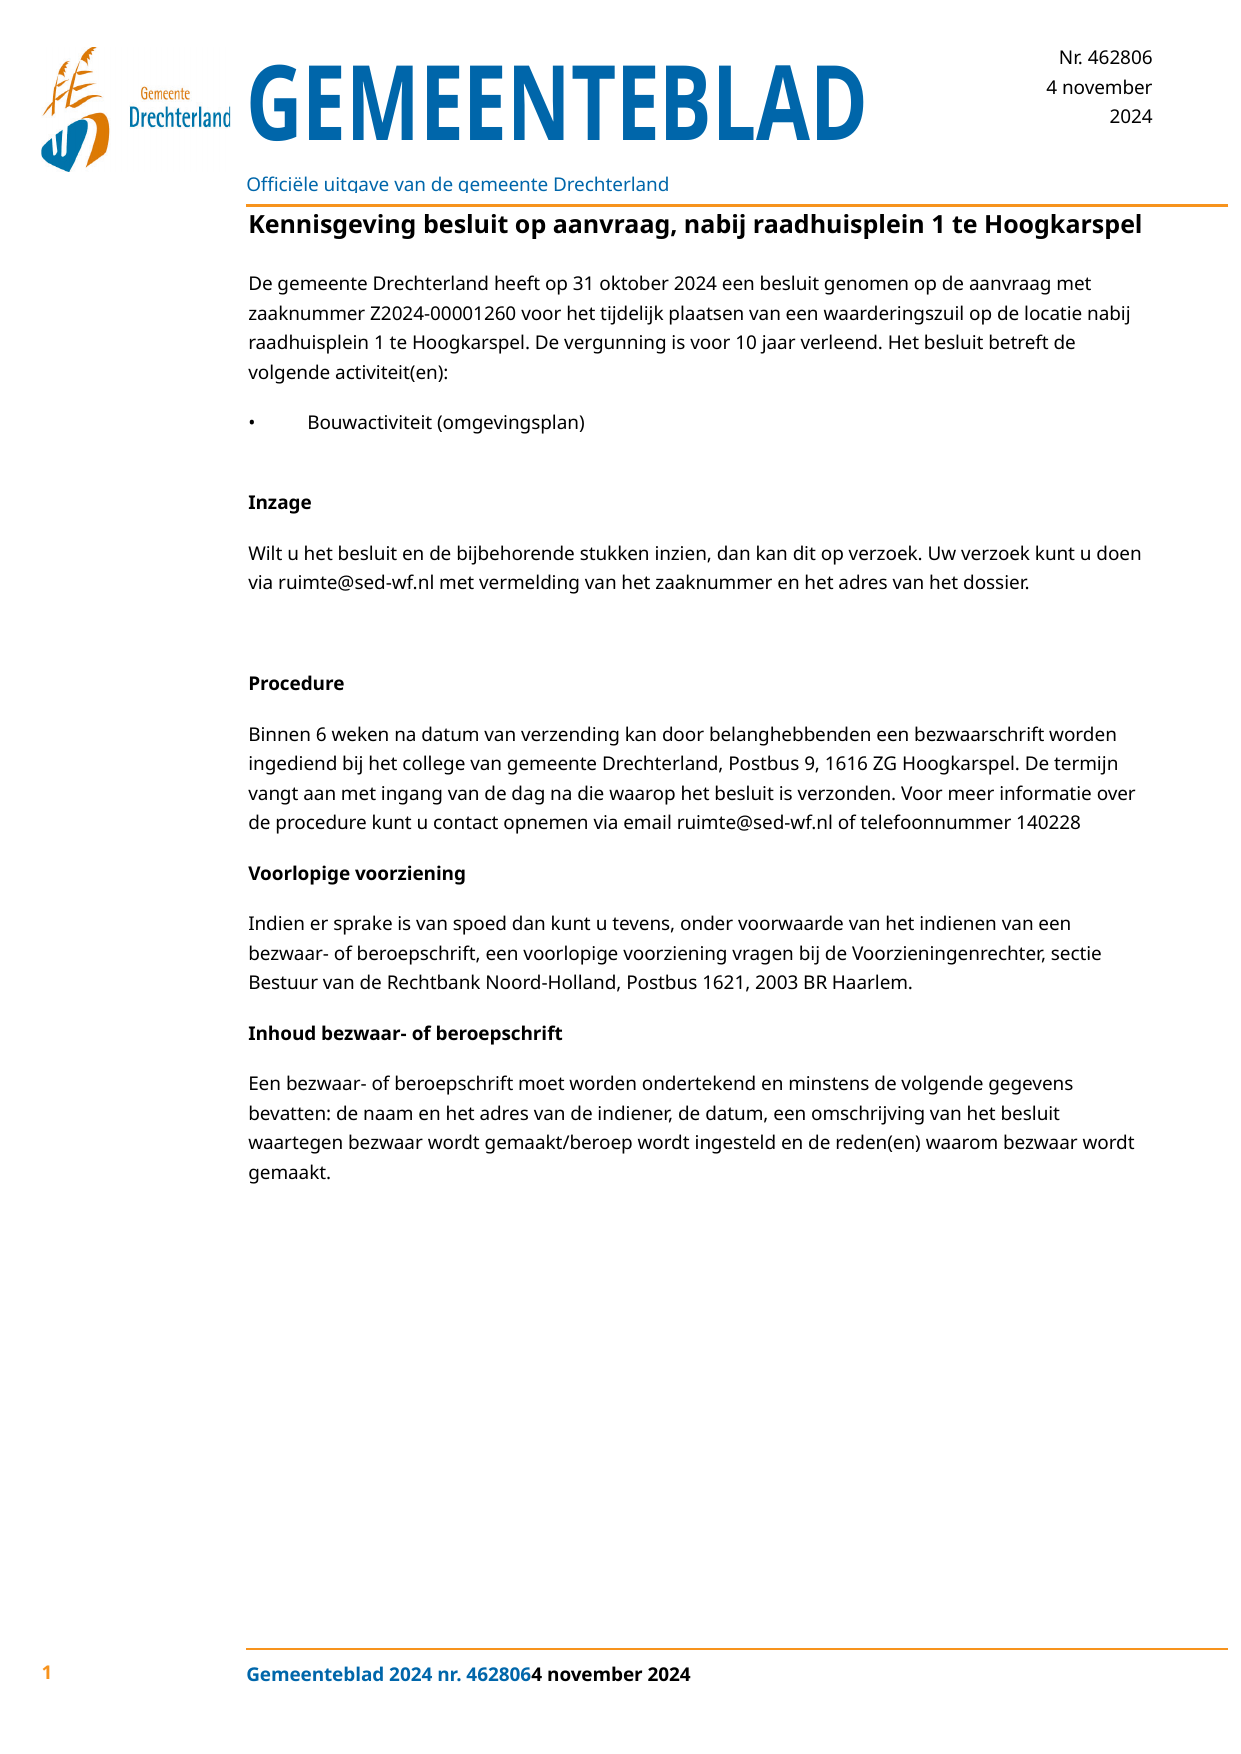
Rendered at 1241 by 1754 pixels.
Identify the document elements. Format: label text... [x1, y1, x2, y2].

text Wilt u het besluit en de bijbehorende stukken inzien, dan kan dit op verzoek. Uw verzoek kunt u doen via ruimte@sed-wf.nl met vermelding van het zaaknummer en het adres van het dossier. [248, 540, 1152, 595]
picture [41, 158, 64, 172]
text Een bezwaar- of beroepschrift moet worden ondertekend en minstens de volgende gegevens bevatten: de naam en het adres van de indiener, de datum, een omschrijving van het besluit waartegen bezwaar wordt gemaakt/beroep wordt ingesteld en de reden(en) waarom bezwaar wordt gemaakt. [248, 1070, 1152, 1185]
text Voorlopige voorziening [248, 860, 1152, 886]
text Binnen 6 weken na datum van verzending kan door belanghebbenden een bezwaarschrift worden ingediend bij het college van gemeente Drechterland, Postbus 9, 1616 ZG Hoogkarspel. De termijn vangt aan met ingang van de dag na die waarop het besluit is verzonden. Voor meer informatie over de procedure kunt u contact opnemen via email ruimte@sed-wf.nl of telefoonnummer 140228 [248, 721, 1152, 835]
text Indien er sprake is van spoed dan kunt u tevens, onder voorwaarde van het indienen van een bezwaar- of beroepschrift, een voorlopige voorziening vragen bij de Voorzieningenrechter, sectie Bestuur van de Rechtbank Noord-Holland, Postbus 1621, 2003 BR Haarlem. [248, 910, 1152, 995]
picture [41, 47, 231, 172]
picture [226, 115, 231, 124]
text Inzage [248, 489, 1152, 515]
text Procedure [248, 670, 1152, 696]
text Kennisgeving besluit op aanvraag, nabij raadhuisplein 1 te Hoogkarspel [248, 207, 1152, 241]
text De gemeente Drechterland heeft op 31 oktober 2024 een besluit genomen op de aanvraag met zaaknummer Z2024-00001260 voor het tijdelijk plaatsen van een waarderingszuil op de locatie nabij raadhuisplein 1 te Hoogkarspel. De vergunning is voor 10 jaar verleend. Het besluit betreft de volgende activiteit(en): [248, 270, 1152, 385]
text Inhoud bezwaar- of beroepschrift [248, 1020, 1152, 1046]
list Bouwactiviteit (omgevingsplan) [248, 409, 1152, 435]
